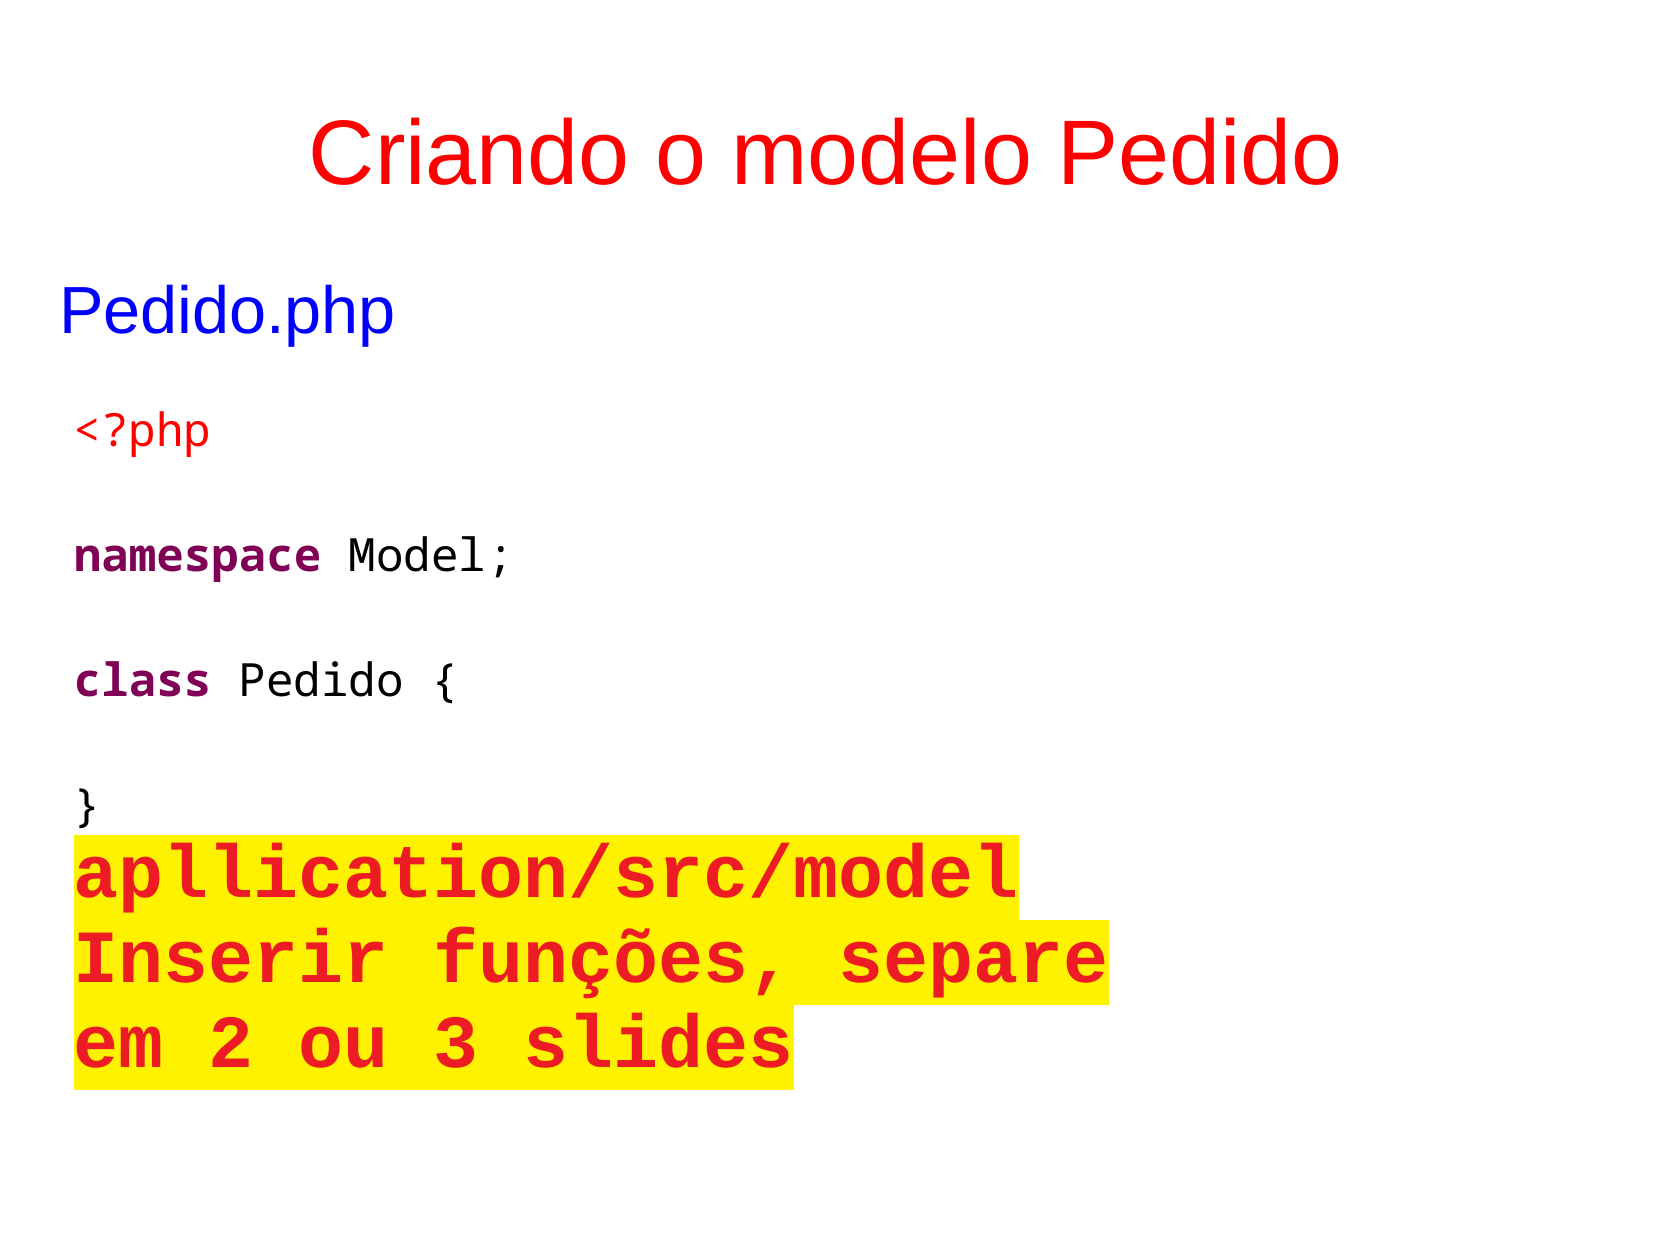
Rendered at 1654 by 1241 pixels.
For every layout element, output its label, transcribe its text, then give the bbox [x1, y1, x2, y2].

text_box <?php namespace Model; class Pedido { } apllication/src/model Inserir funções, separe em 2 ou 3 slides [59, 389, 1230, 1086]
title Criando o modelo Pedido [82, 49, 1571, 257]
subtitle Pedido.php [59, 272, 1548, 1047]
